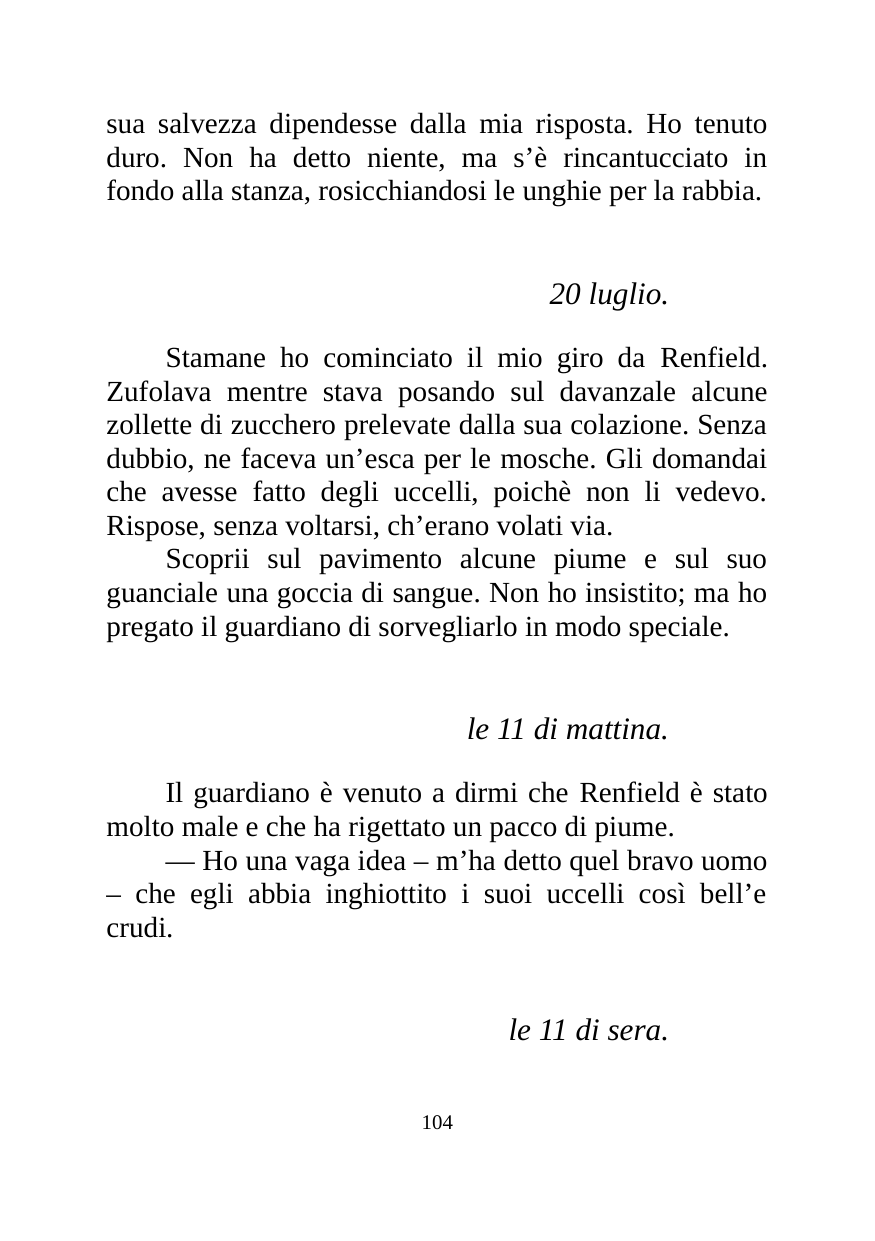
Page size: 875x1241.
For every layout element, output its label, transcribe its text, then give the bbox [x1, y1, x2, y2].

text 20 luglio. [106, 219, 768, 311]
text Scoprii sul pavimento alcune piume e sul suo guanciale una goccia di sangue. Non ho insistito; ma ho pregato il guardiano di sorvegliarlo in modo speciale. [106, 542, 768, 642]
text le 11 di mattina. [106, 654, 768, 746]
text Il guardiano è venuto a dirmi che Renfield è stato molto male e che ha rigettato un pacco di piume. [106, 776, 768, 843]
text le 11 di sera. [106, 955, 768, 1047]
text Stamane ho cominciato il mio giro da Renfield. Zufolava mentre stava posando sul davanzale alcune zollette di zucchero prelevate dalla sua colazione. Senza dubbio, ne faceva un’esca per le mosche. Gli domandai che avesse fatto degli uccelli, poichè non li vedevo. Rispose, senza voltarsi, ch’erano volati via. [106, 340, 768, 542]
text — Ho una vaga idea – m’ha detto quel bravo uomo – che egli abbia inghiottito i suoi uccelli così bell’e crudi. [106, 843, 768, 943]
text sua salvezza dipendesse dalla mia risposta. Ho tenuto duro. Non ha detto niente, ma s’è rincantucciato in fondo alla stanza, rosicchiandosi le unghie per la rabbia. [106, 106, 768, 207]
